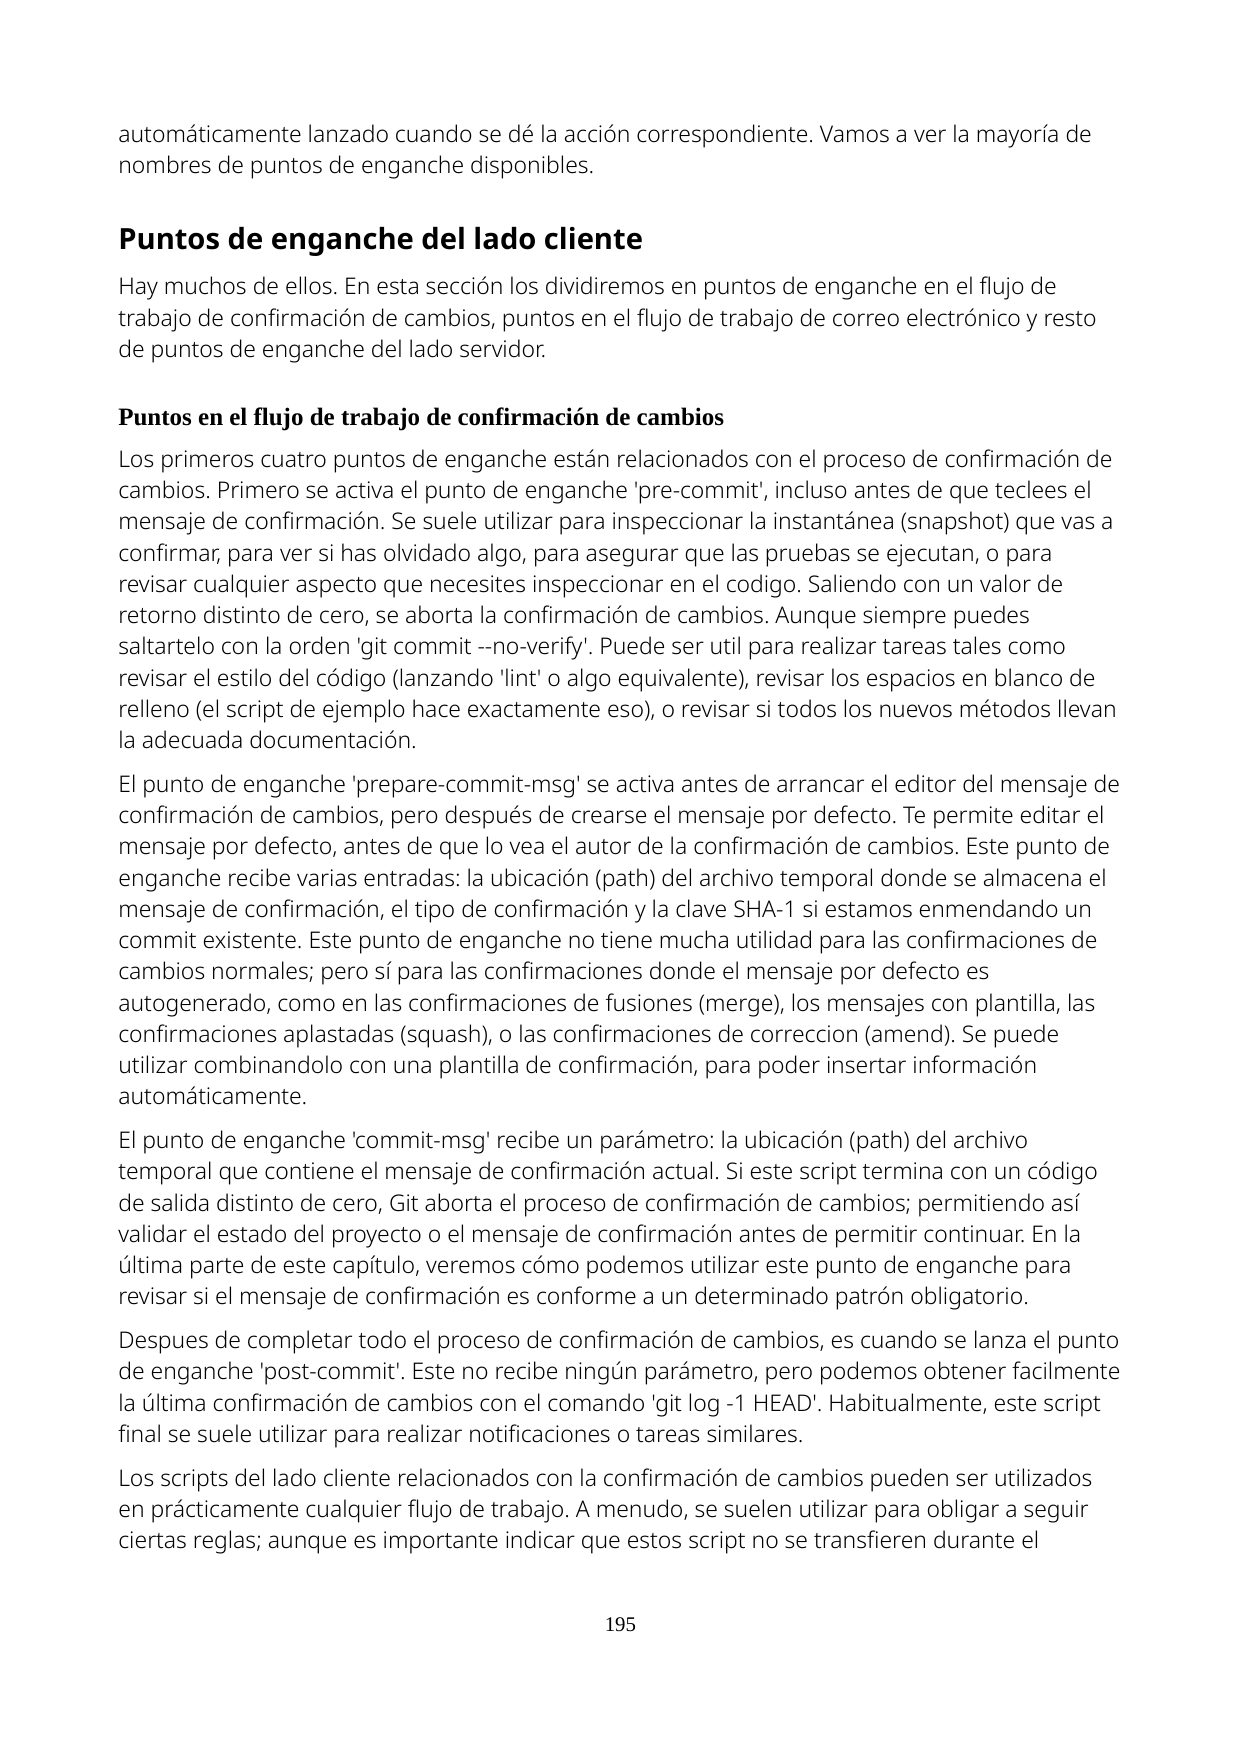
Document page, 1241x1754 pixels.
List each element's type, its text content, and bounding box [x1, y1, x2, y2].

text Hay muchos de ellos. En esta sección los dividiremos en puntos de enganche en el flujo de trabajo de confirmación de cambios, puntos en el flujo de trabajo de correo electrónico y resto de puntos de enganche del lado servidor. [118, 270, 1122, 364]
text El punto de enganche 'commit-msg' recibe un parámetro: la ubicación (path) del archivo temporal que contiene el mensaje de confirmación actual. Si este script termina con un código de salida distinto de cero, Git aborta el proceso de confirmación de cambios; permitiendo así validar el estado del proyecto o el mensaje de confirmación antes de permitir continuar. En la última parte de este capítulo, veremos cómo podemos utilizar este punto de enganche para revisar si el mensaje de confirmación es conforme a un determinado patrón obligatorio. [118, 1124, 1122, 1312]
text automáticamente lanzado cuando se dé la acción correspondiente. Vamos a ver la mayoría de nombres de puntos de enganche disponibles. [118, 118, 1122, 181]
text El punto de enganche 'prepare-commit-msg' se activa antes de arrancar el editor del mensaje de confirmación de cambios, pero después de crearse el mensaje por defecto. Te permite editar el mensaje por defecto, antes de que lo vea el autor de la confirmación de cambios. Este punto de enganche recibe varias entradas: la ubicación (path) del archivo temporal donde se almacena el mensaje de confirmación, el tipo de confirmación y la clave SHA-1 si estamos enmendando un commit existente. Este punto de enganche no tiene mucha utilidad para las confirmaciones de cambios normales; pero sí para las confirmaciones donde el mensaje por defecto es autogenerado, como en las confirmaciones de fusiones (merge), los mensajes con plantilla, las confirmaciones aplastadas (squash), o las confirmaciones de correccion (amend). Se puede utilizar combinandolo con una plantilla de confirmación, para poder insertar información automáticamente. [118, 768, 1122, 1112]
subtitle Puntos en el flujo de trabajo de confirmación de cambios [118, 402, 1122, 430]
text Los primeros cuatro puntos de enganche están relacionados con el proceso de confirmación de cambios. Primero se activa el punto de enganche 'pre-commit', incluso antes de que teclees el mensaje de confirmación. Se suele utilizar para inspeccionar la instantánea (snapshot) que vas a confirmar, para ver si has olvidado algo, para asegurar que las pruebas se ejecutan, o para revisar cualquier aspecto que necesites inspeccionar en el codigo. Saliendo con un valor de retorno distinto de cero, se aborta la confirmación de cambios. Aunque siempre puedes saltartelo con la orden 'git commit --no-verify'. Puede ser util para realizar tareas tales como revisar el estilo del código (lanzando 'lint' o algo equivalente), revisar los espacios en blanco de relleno (el script de ejemplo hace exactamente eso), o revisar si todos los nuevos métodos llevan la adecuada documentación. [118, 443, 1122, 755]
text Despues de completar todo el proceso de confirmación de cambios, es cuando se lanza el punto de enganche 'post-commit'. Este no recibe ningún parámetro, pero podemos obtener facilmente la última confirmación de cambios con el comando 'git log -1 HEAD'. Habitualmente, este script final se suele utilizar para realizar notificaciones o tareas similares. [118, 1324, 1122, 1449]
text Los scripts del lado cliente relacionados con la confirmación de cambios pueden ser utilizados en prácticamente cualquier flujo de trabajo. A menudo, se suelen utilizar para obligar a seguir ciertas reglas; aunque es importante indicar que estos script no se transfieren durante el [118, 1462, 1122, 1555]
subtitle Puntos de enganche del lado cliente [118, 218, 1122, 258]
